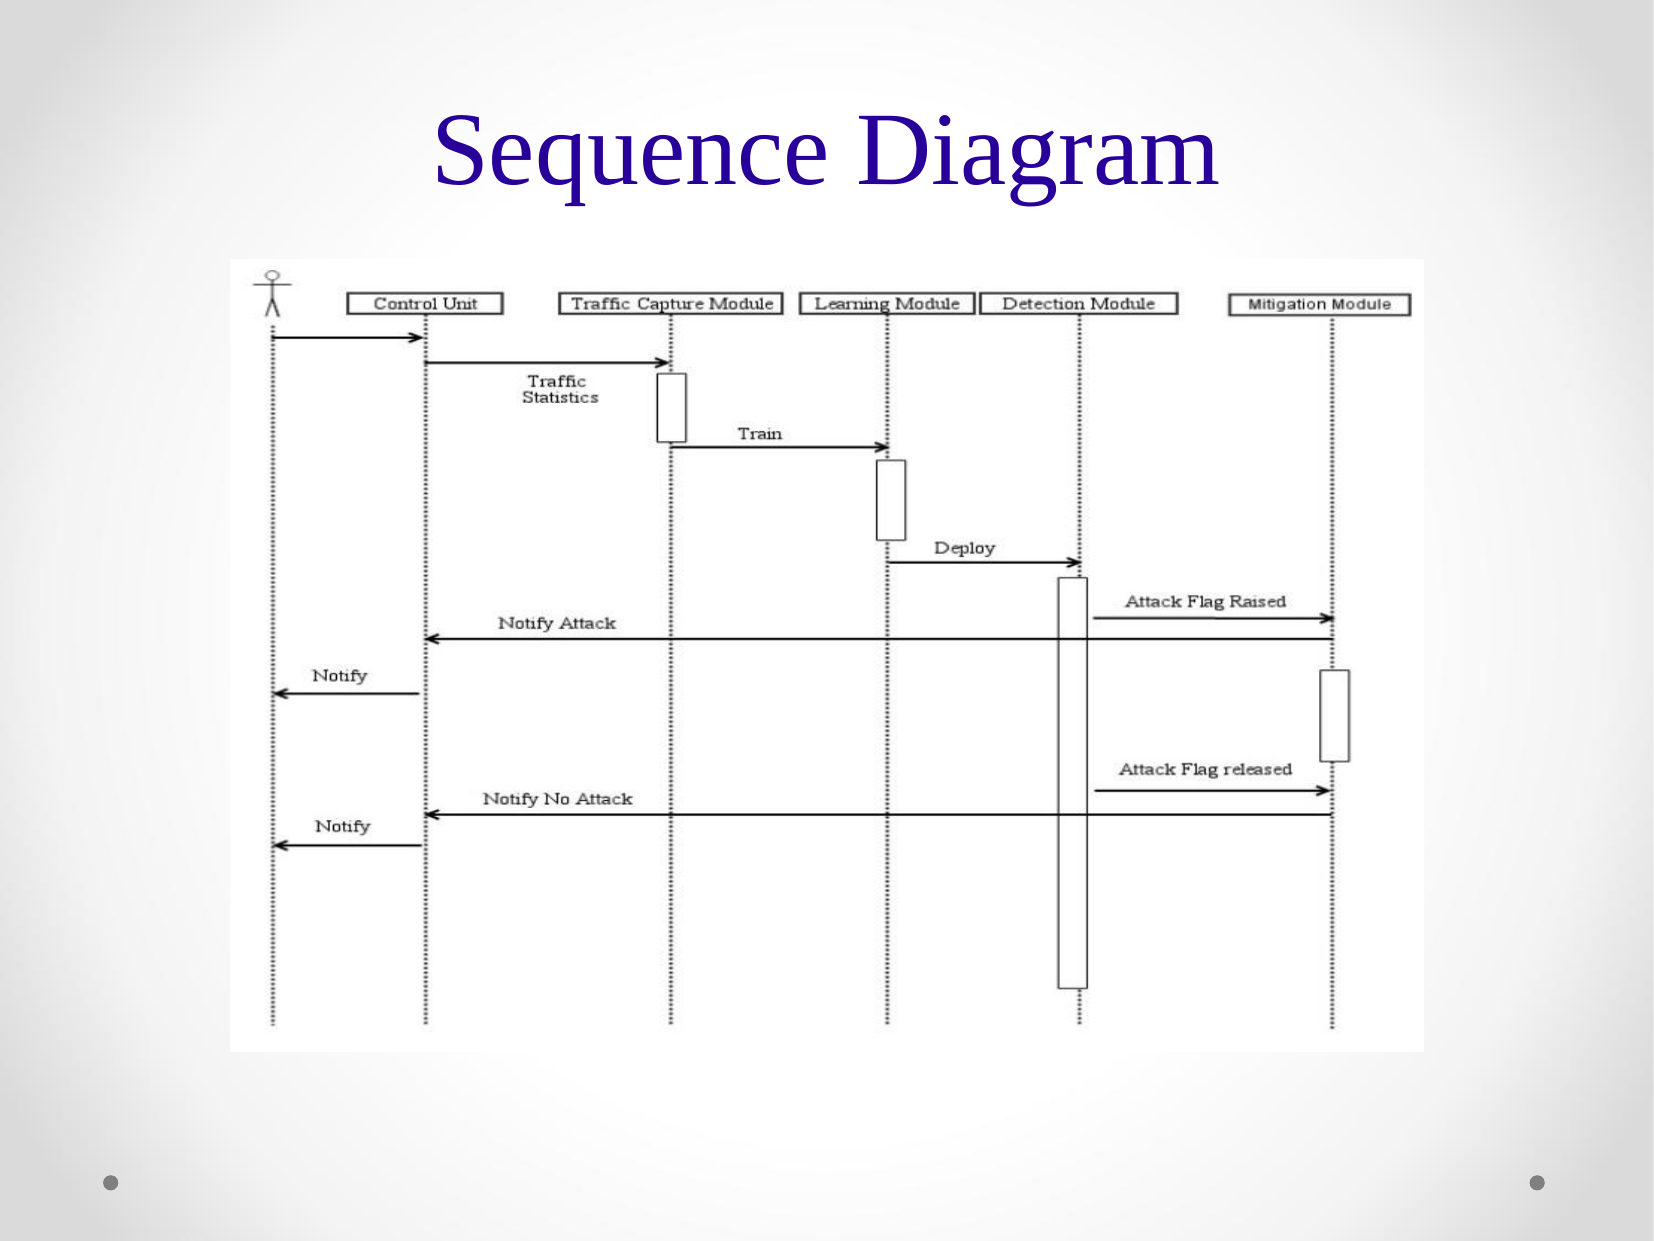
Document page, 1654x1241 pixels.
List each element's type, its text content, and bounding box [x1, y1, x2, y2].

picture [0, 0, 1654, 1241]
title Sequence Diagram [82, 47, 1571, 213]
